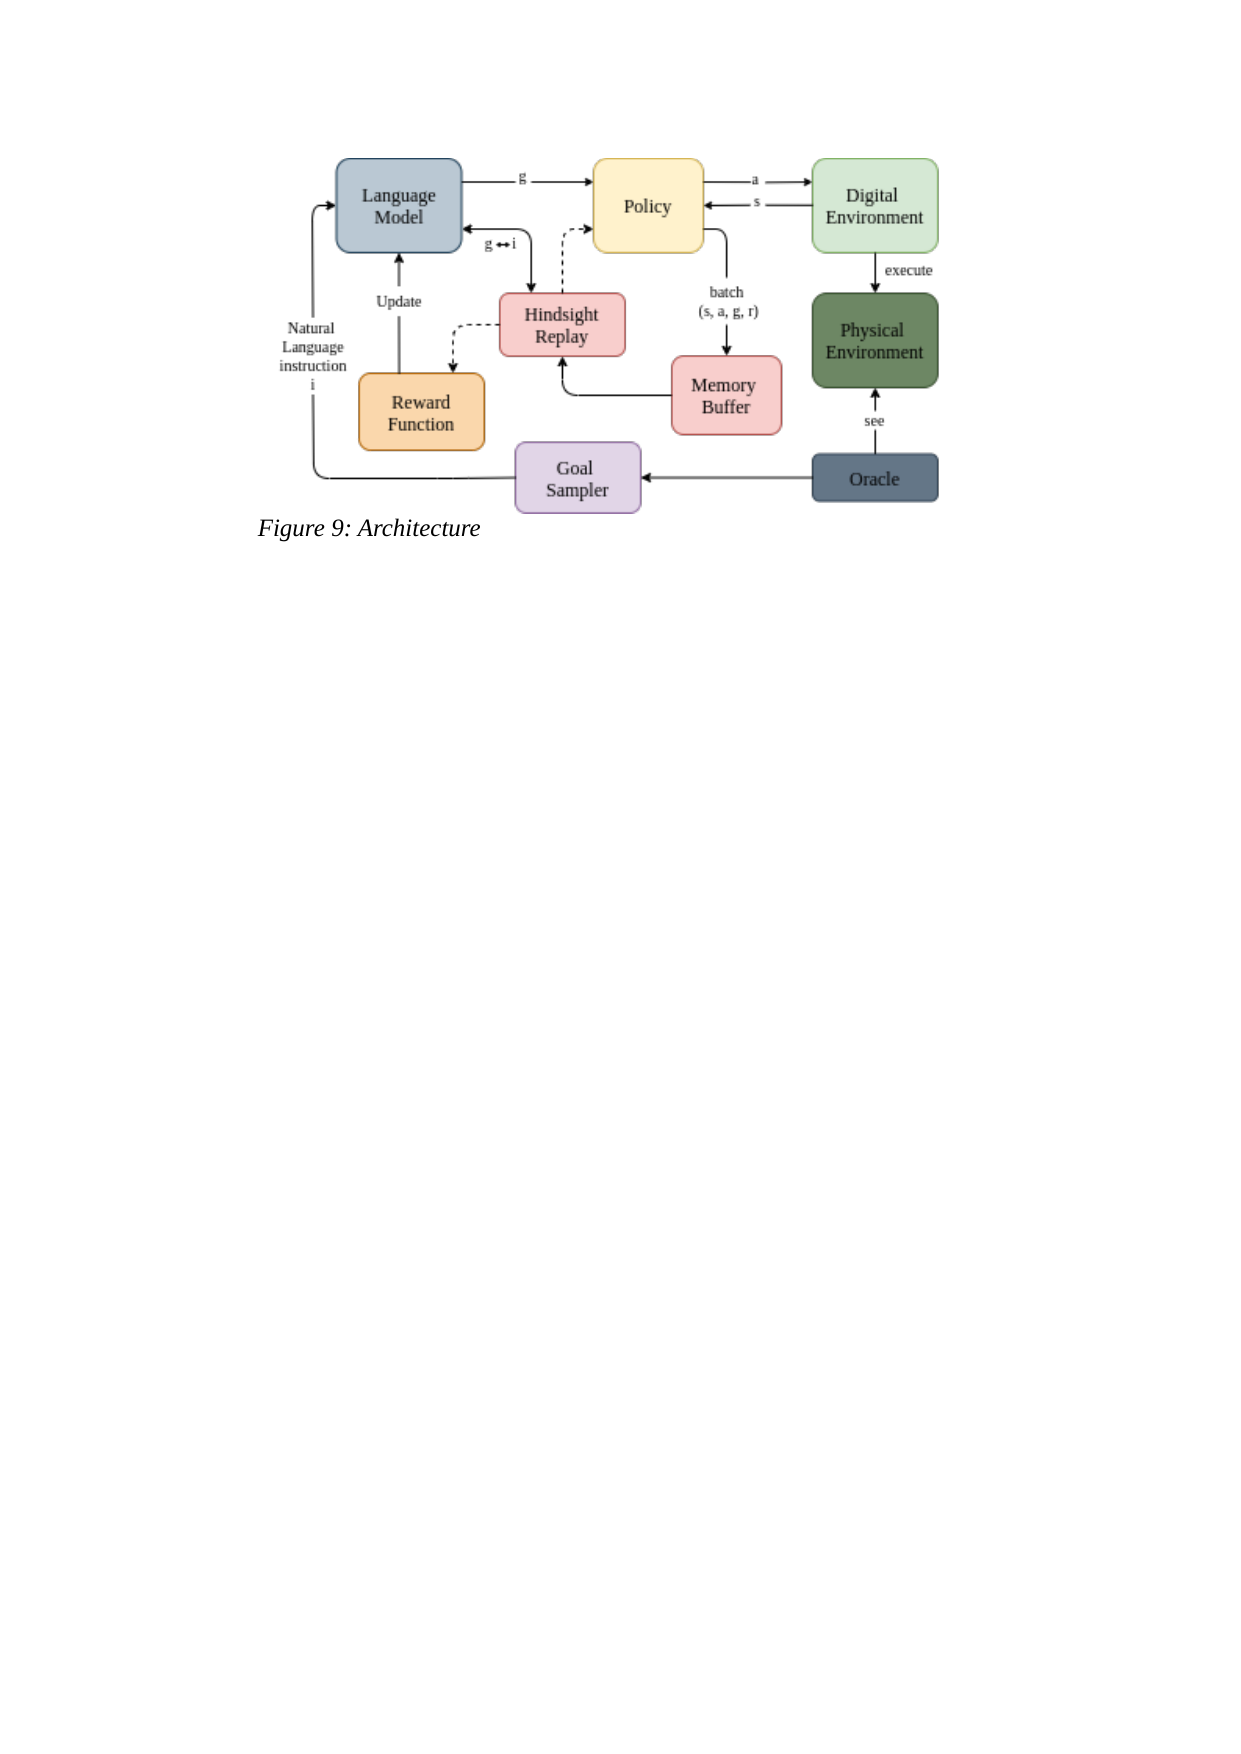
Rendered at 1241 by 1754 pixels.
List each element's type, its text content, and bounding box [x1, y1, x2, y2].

text Figure 9: Architecture [258, 514, 942, 542]
picture [257, 158, 942, 514]
